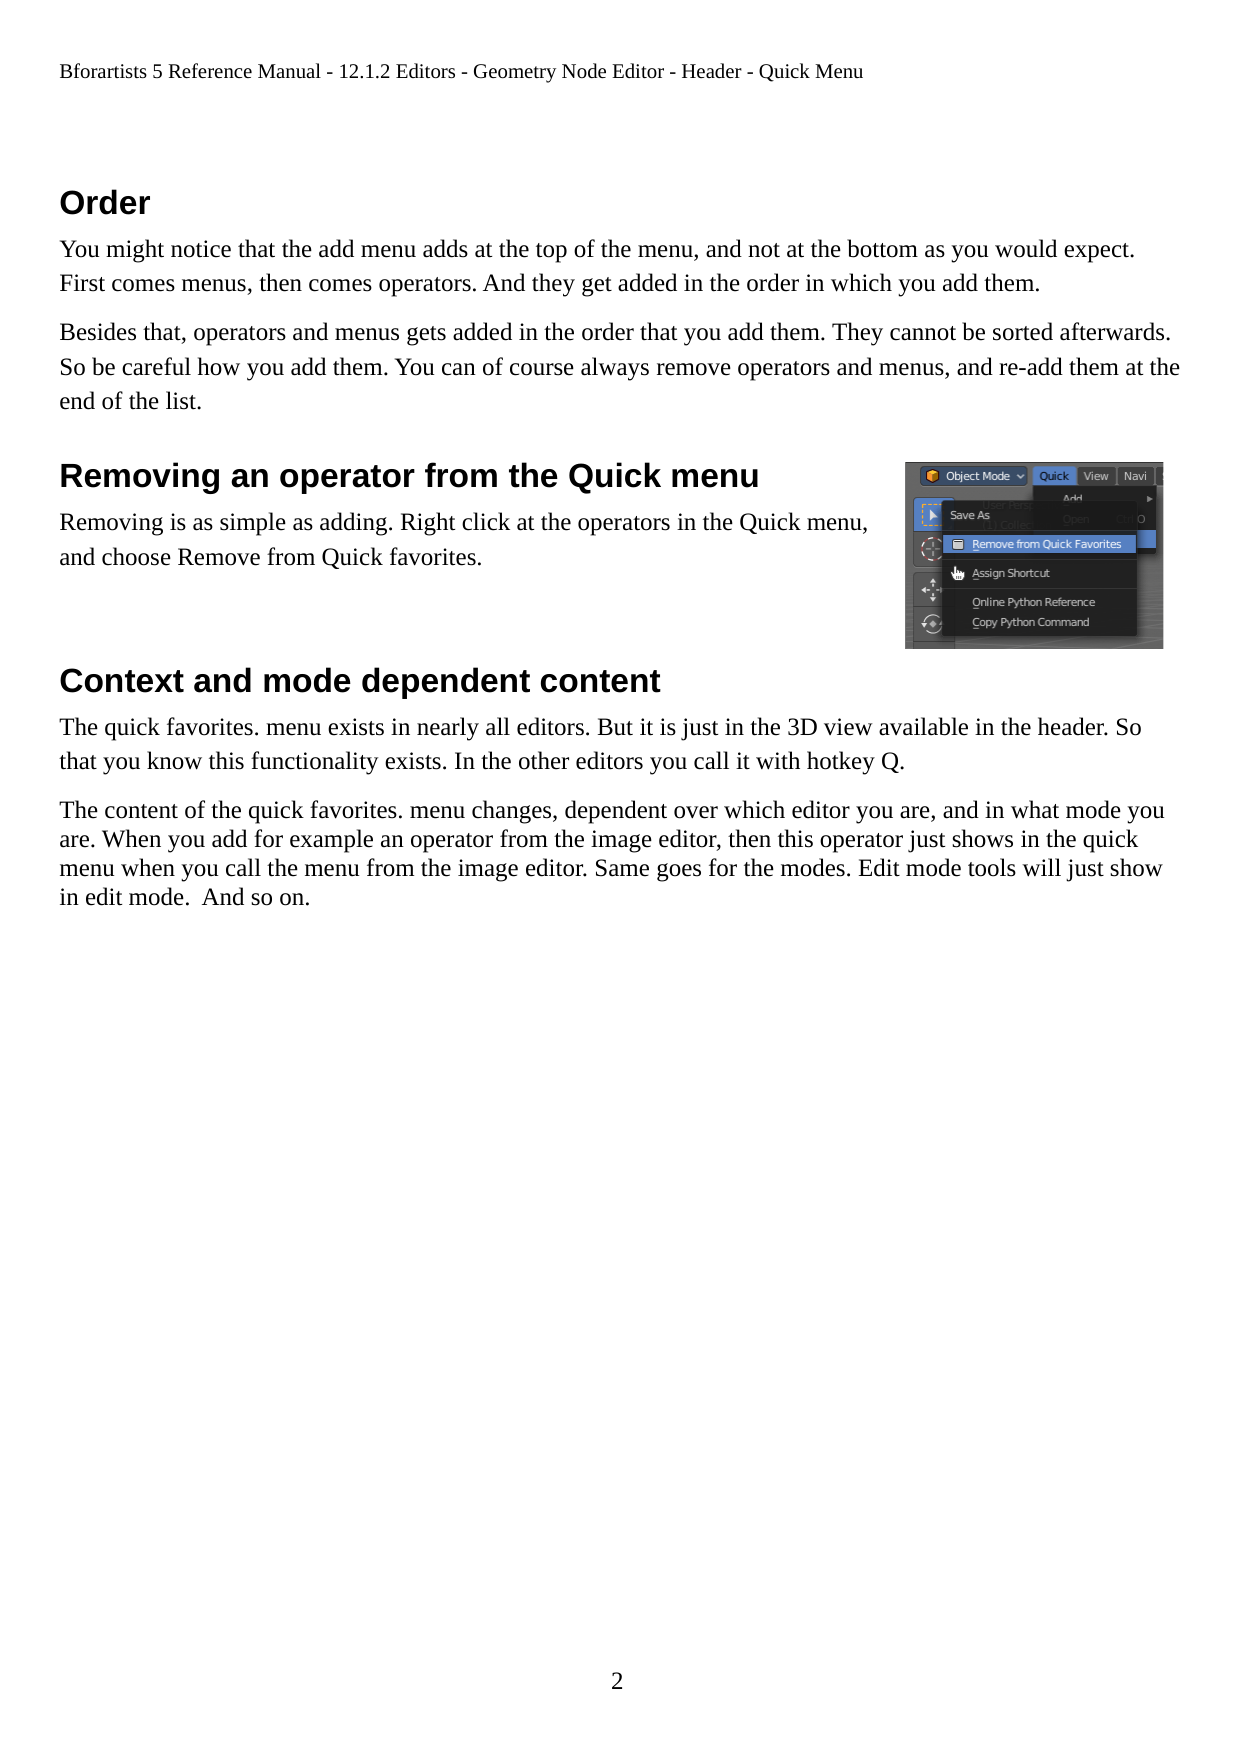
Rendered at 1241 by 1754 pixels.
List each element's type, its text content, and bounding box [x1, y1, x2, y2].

subtitle Removing an operator from the Quick menu [59, 456, 1181, 495]
subtitle Order [59, 182, 1181, 221]
picture [905, 462, 1164, 649]
text The quick favorites. menu exists in nearly all editors. But it is just in the 3D view available in the header. So that you know this functionality exists. In the other editors you call it with hotkey Q. [59, 712, 1181, 775]
text Besides that, operators and menus gets added in the order that you add them. They cannot be sorted afterwards. So be careful how you add them. You can of course always remove operators and menus, and re-add them at the end of the list. [59, 317, 1181, 415]
text You might notice that the add menu adds at the top of the menu, and not at the bottom as you would expect. First comes menus, then comes operators. And they get added in the order in which you add them. [59, 234, 1181, 297]
subtitle Context and mode dependent content [59, 661, 1181, 699]
text The content of the quick favorites. menu changes, dependent over which editor you are, and in what mode you are. When you add for example an operator from the image editor, then this operator just shows in the quick menu when you call the menu from the image editor. Same goes for the modes. Edit mode tools will just show in edit mode. And so on. [59, 795, 1181, 910]
text Removing is as simple as adding. Right click at the operators in the Quick menu, and choose Remove from Quick favorites. [59, 507, 905, 570]
